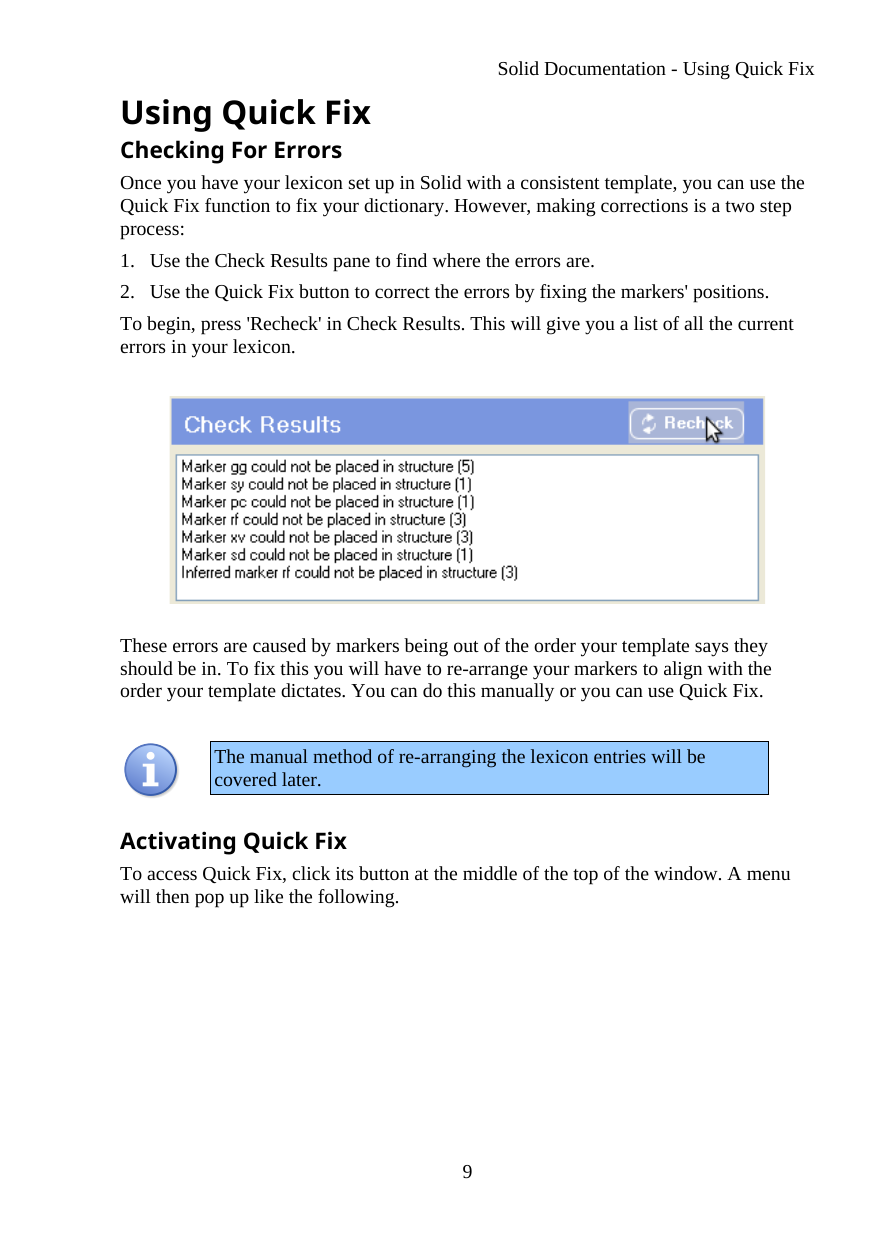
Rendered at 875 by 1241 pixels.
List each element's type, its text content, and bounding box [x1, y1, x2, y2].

text To begin, press 'Recheck' in Check Results. This will give you a list of all the current errors in your lexicon. [120, 312, 814, 358]
text Once you have your lexicon set up in Solid with a consistent template, you can use the Quick Fix function to fix your dictionary. However, making corrections is a two step process: [120, 171, 814, 240]
text To access Quick Fix, click its button at the middle of the top of the window. A menu will then pop up like the following. [120, 862, 814, 907]
picture [169, 396, 766, 604]
text These errors are caused by markers being out of the order your template says they should be in. To fix this you will have to re-arrange your markers to align with the order your template dictates. You can do this manually or you can use Quick Fix. [120, 367, 814, 702]
subtitle Using Quick Fix [120, 90, 814, 134]
subtitle Checking For Errors [120, 134, 814, 165]
list Use the Check Results pane to find where the errors are. [120, 249, 814, 271]
text The manual method of re-arranging the lexicon entries will be covered later. [211, 742, 768, 794]
picture [120, 739, 181, 800]
subtitle Activating Quick Fix [120, 825, 814, 856]
list Use the Quick Fix button to correct the errors by fixing the markers' positions. [120, 280, 814, 303]
